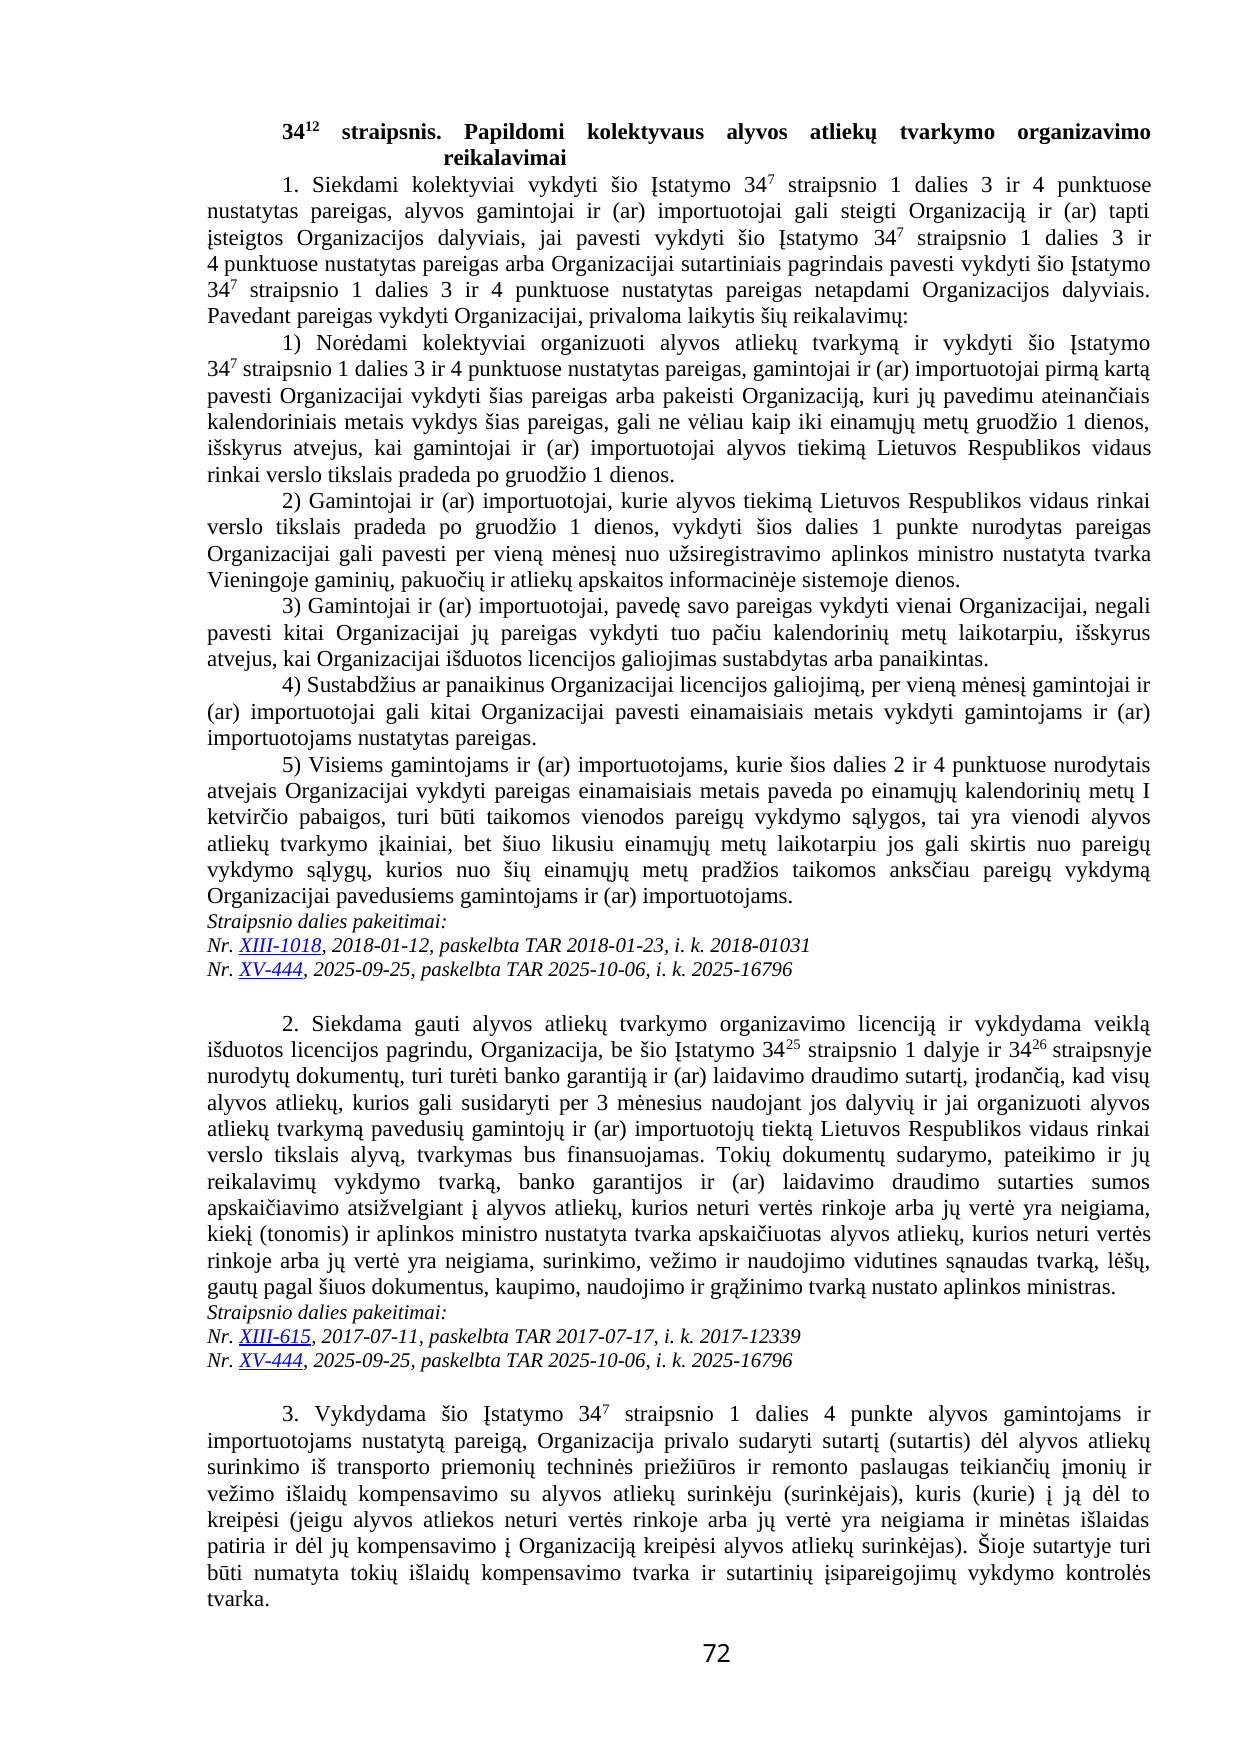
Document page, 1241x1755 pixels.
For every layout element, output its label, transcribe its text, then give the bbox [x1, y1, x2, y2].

text 3. Vykdydama šio Įstatymo 347 straipsnio 1 dalies 4 punkte alyvos gamintojams ir importuotojams nustatytą pareigą, Organizacija privalo sudaryti sutartį (sutartis) dėl alyvos atliekų surinkimo iš transporto priemonių techninės priežiūros ir remonto paslaugas teikiančių įmonių ir vežimo išlaidų kompensavimo su alyvos atliekų surinkėju (surinkėjais), kuris (kurie) į ją dėl to kreipėsi (jeigu alyvos atliekos neturi vertės rinkoje arba jų vertė yra neigiama ir minėtas išlaidas patiria ir dėl jų kompensavimo į Organizaciją kreipėsi alyvos atliekų surinkėjas). Šioje sutartyje turi būti numatyta tokių išlaidų kompensavimo tvarka ir sutartinių įsipareigojimų vykdymo kontrolės tvarka. [207, 1401, 1152, 1611]
text Straipsnio dalies pakeitimai: [207, 909, 1152, 933]
text 5) Visiems gamintojams ir (ar) importuotojams, kurie šios dalies 2 ir 4 punktuose nurodytais atvejais Organizacijai vykdyti pareigas einamaisiais metais paveda po einamųjų kalendorinių metų I ketvirčio pabaigos, turi būti taikomos vienodos pareigų vykdymo sąlygos, tai yra vienodi alyvos atliekų tvarkymo įkainiai, bet šiuo likusiu einamųjų metų laikotarpiu jos gali skirtis nuo pareigų vykdymo sąlygų, kurios nuo šių einamųjų metų pradžios taikomos anksčiau pareigų vykdymą Organizacijai pavedusiems gamintojams ir (ar) importuotojams. [207, 751, 1152, 909]
text Nr. XV-444, 2025-09-25, paskelbta TAR 2025-10-06, i. k. 2025-16796 [207, 1348, 1152, 1372]
text Nr. XIII-615, 2017-07-11, paskelbta TAR 2017-07-17, i. k. 2017-12339 [207, 1324, 1152, 1348]
text 2) Gamintojai ir (ar) importuotojai, kurie alyvos tiekimą Lietuvos Respublikos vidaus rinkai verslo tikslais pradeda po gruodžio 1 dienos, vykdyti šios dalies 1 punkte nurodytas pareigas Organizacijai gali pavesti per vieną mėnesį nuo užsiregistravimo aplinkos ministro nustatyta tvarka Vieningoje gaminių, pakuočių ir atliekų apskaitos informacinėje sistemoje dienos. [207, 487, 1152, 592]
text Straipsnio dalies pakeitimai: [207, 1299, 1152, 1324]
text 4) Sustabdžius ar panaikinus Organizacijai licencijos galiojimą, per vieną mėnesį gamintojai ir (ar) importuotojai gali kitai Organizacijai pavesti einamaisiais metais vykdyti gamintojams ir (ar) importuotojams nustatytas pareigas. [207, 672, 1152, 751]
text 3412 straipsnis. Papildomi kolektyvaus alyvos atliekų tvarkymo organizavimo reikalavimai [282, 118, 1152, 171]
text 2. Siekdama gauti alyvos atliekų tvarkymo organizavimo licenciją ir vykdydama veiklą išduotos licencijos pagrindu, Organizacija, be šio Įstatymo 3425 straipsnio 1 dalyje ir 3426 straipsnyje nurodytų dokumentų, turi turėti banko garantiją ir (ar) laidavimo draudimo sutartį, įrodančią, kad visų alyvos atliekų, kurios gali susidaryti per 3 mėnesius naudojant jos dalyvių ir jai organizuoti alyvos atliekų tvarkymą pavedusių gamintojų ir (ar) importuotojų tiektą Lietuvos Respublikos vidaus rinkai verslo tikslais alyvą, tvarkymas bus finansuojamas. Tokių dokumentų sudarymo, pateikimo ir jų reikalavimų vykdymo tvarką, banko garantijos ir (ar) laidavimo draudimo sutarties sumos apskaičiavimo atsižvelgiant į alyvos atliekų, kurios neturi vertės rinkoje arba jų vertė yra neigiama, kiekį (tonomis) ir aplinkos ministro nustatyta tvarka apskaičiuotas alyvos atliekų, kurios neturi vertės rinkoje arba jų vertė yra neigiama, surinkimo, vežimo ir naudojimo vidutines sąnaudas tvarką, lėšų, gautų pagal šiuos dokumentus, kaupimo, naudojimo ir grąžinimo tvarką nustato aplinkos ministras. [207, 1010, 1152, 1299]
text 1) Norėdami kolektyviai organizuoti alyvos atliekų tvarkymą ir vykdyti šio Įstatymo 347 straipsnio 1 dalies 3 ir 4 punktuose nustatytas pareigas, gamintojai ir (ar) importuotojai pirmą kartą pavesti Organizacijai vykdyti šias pareigas arba pakeisti Organizaciją, kuri jų pavedimu ateinančiais kalendoriniais metais vykdys šias pareigas, gali ne vėliau kaip iki einamųjų metų gruodžio 1 dienos, išskyrus atvejus, kai gamintojai ir (ar) importuotojai alyvos tiekimą Lietuvos Respublikos vidaus rinkai verslo tikslais pradeda po gruodžio 1 dienos. [207, 329, 1152, 487]
text Nr. XV-444, 2025-09-25, paskelbta TAR 2025-10-06, i. k. 2025-16796 [207, 957, 1152, 981]
text 1. Siekdami kolektyviai vykdyti šio Įstatymo 347 straipsnio 1 dalies 3 ir 4 punktuose nustatytas pareigas, alyvos gamintojai ir (ar) importuotojai gali steigti Organizaciją ir (ar) tapti įsteigtos Organizacijos dalyviais, jai pavesti vykdyti šio Įstatymo 347 straipsnio 1 dalies 3 ir 4 punktuose nustatytas pareigas arba Organizacijai sutartiniais pagrindais pavesti vykdyti šio Įstatymo 347 straipsnio 1 dalies 3 ir 4 punktuose nustatytas pareigas netapdami Organizacijos dalyviais. Pavedant pareigas vykdyti Organizacijai, privaloma laikytis šių reikalavimų: [207, 171, 1152, 329]
text 3) Gamintojai ir (ar) importuotojai, pavedę savo pareigas vykdyti vienai Organizacijai, negali pavesti kitai Organizacijai jų pareigas vykdyti tuo pačiu kalendorinių metų laikotarpiu, išskyrus atvejus, kai Organizacijai išduotos licencijos galiojimas sustabdytas arba panaikintas. [207, 592, 1152, 672]
text Nr. XIII-1018, 2018-01-12, paskelbta TAR 2018-01-23, i. k. 2018-01031 [207, 933, 1152, 957]
